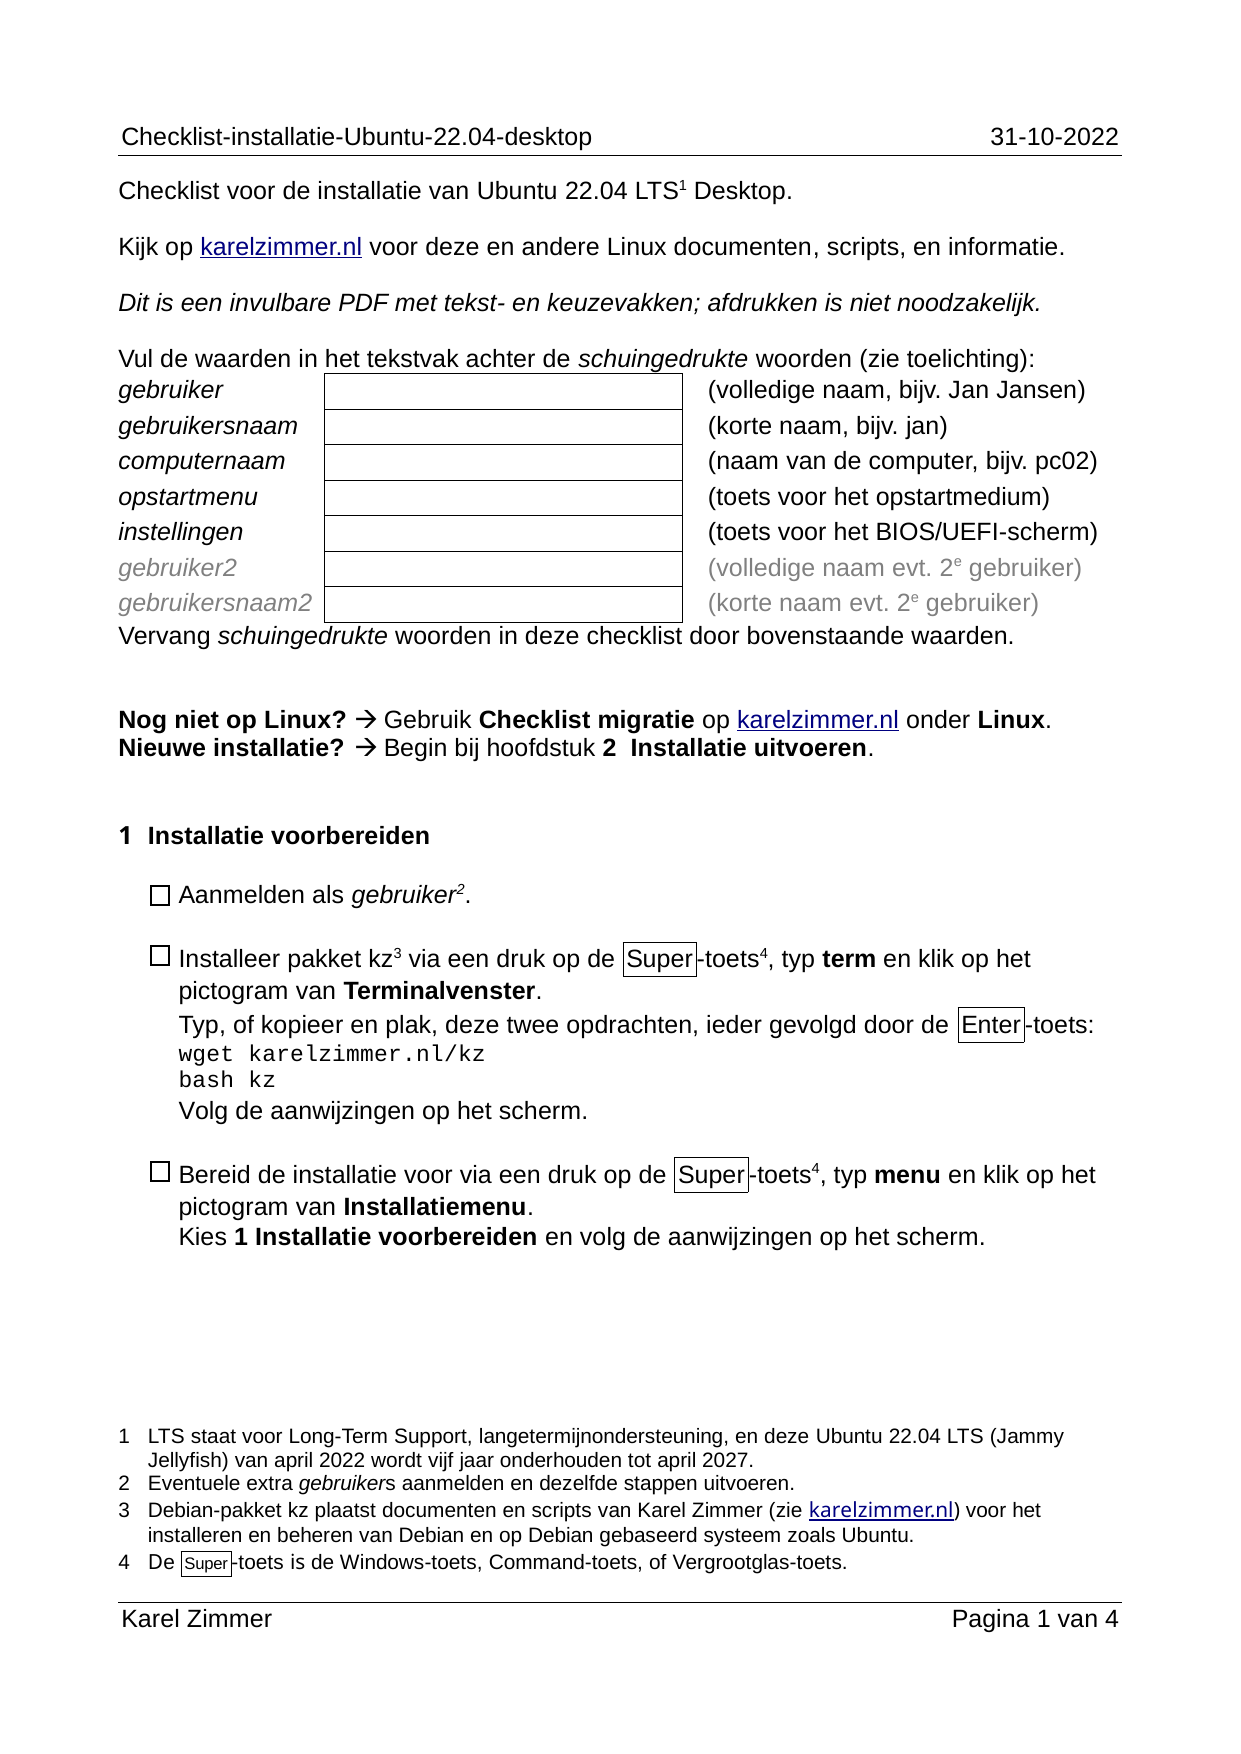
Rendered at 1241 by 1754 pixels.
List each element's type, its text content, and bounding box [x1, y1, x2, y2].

text (volledige naam, bijv. Jan Jansen) [683, 373, 1122, 409]
text Vervang schuingedrukte woorden in deze checklist door bovenstaande waarden. [118, 622, 1122, 650]
text opstartmenu [118, 480, 324, 515]
text Nog niet op Linux?  Gebruik Checklist migratie op karelzimmer.nl onder Linux. [118, 706, 1122, 734]
table_cell Volg de aanwijzingen op het scherm. [177, 1096, 1120, 1126]
table_cell [141, 1156, 177, 1222]
text (toets voor het opstartmedium) [683, 480, 1122, 515]
table_header [141, 880, 177, 910]
table_cell [177, 910, 1120, 941]
list Installatie voorbereiden [118, 818, 1122, 852]
text gebruiker [118, 373, 324, 409]
table_cell [141, 1222, 177, 1252]
table_cell Bereid de installatie voor via een druk op de Super-toets4, typ menu en klik op het pictogram van Installatiemenu. [177, 1156, 1120, 1222]
text instellingen [118, 515, 324, 551]
text (volledige naam evt. 2e gebruiker) [683, 551, 1122, 586]
text (naam van de computer, bijv. pc02) [683, 444, 1122, 480]
text (korte naam evt. 2e gebruiker) [683, 586, 1122, 622]
text gebruikersnaam [118, 409, 324, 444]
table_cell [177, 1126, 1120, 1156]
table_cell [141, 941, 177, 1006]
table_cell Typ, of kopieer en plak, deze twee opdrachten, ieder gevolgd door de Enter-toets: wget karelzimmer.nl/kz bash kz [177, 1006, 1120, 1096]
table_cell [141, 910, 177, 941]
text gebruikersnaam2 [118, 586, 324, 622]
table_cell [141, 1126, 177, 1156]
text Kijk op karelzimmer.nl voor deze en andere Linux documenten, scripts, en informatie. [118, 233, 1122, 261]
text (toets voor het BIOS/UEFI-scherm) [683, 515, 1122, 551]
text computernaam [118, 444, 324, 480]
text Nieuwe installatie?  Begin bij hoofdstuk 2 Installatie uitvoeren. [118, 734, 1122, 762]
text Vul de waarden in het tekstvak achter de schuingedrukte woorden (zie toelichting): [118, 345, 1122, 373]
table_cell Installeer pakket kz via een druk op de Super-toets, typ term en klik op het pictogram van Terminalvenster. [177, 941, 1120, 1006]
text Dit is een invulbare PDF met tekst- en keuzevakken; afdrukken is niet noodzakelijk. [118, 289, 1122, 317]
text LTS staat voor Long-Term Support, langetermijnondersteuning, en deze Ubuntu 22.04 LTS (Jammy Jellyfish) van april 2022 wordt vijf jaar onderhouden tot april 2027. [118, 1424, 1122, 1472]
table_cell [141, 1006, 177, 1096]
table_header Aanmelden als gebruiker. [177, 880, 1120, 910]
table_cell Kies 1 Installatie voorbereiden en volg de aanwijzingen op het scherm. [177, 1222, 1120, 1252]
text gebruiker2 [118, 551, 324, 586]
text Checklist voor de installatie van Ubuntu 22.04 LTS Desktop. [118, 177, 1122, 205]
table_cell [141, 1096, 177, 1126]
text (korte naam, bijv. jan) [683, 409, 1122, 444]
